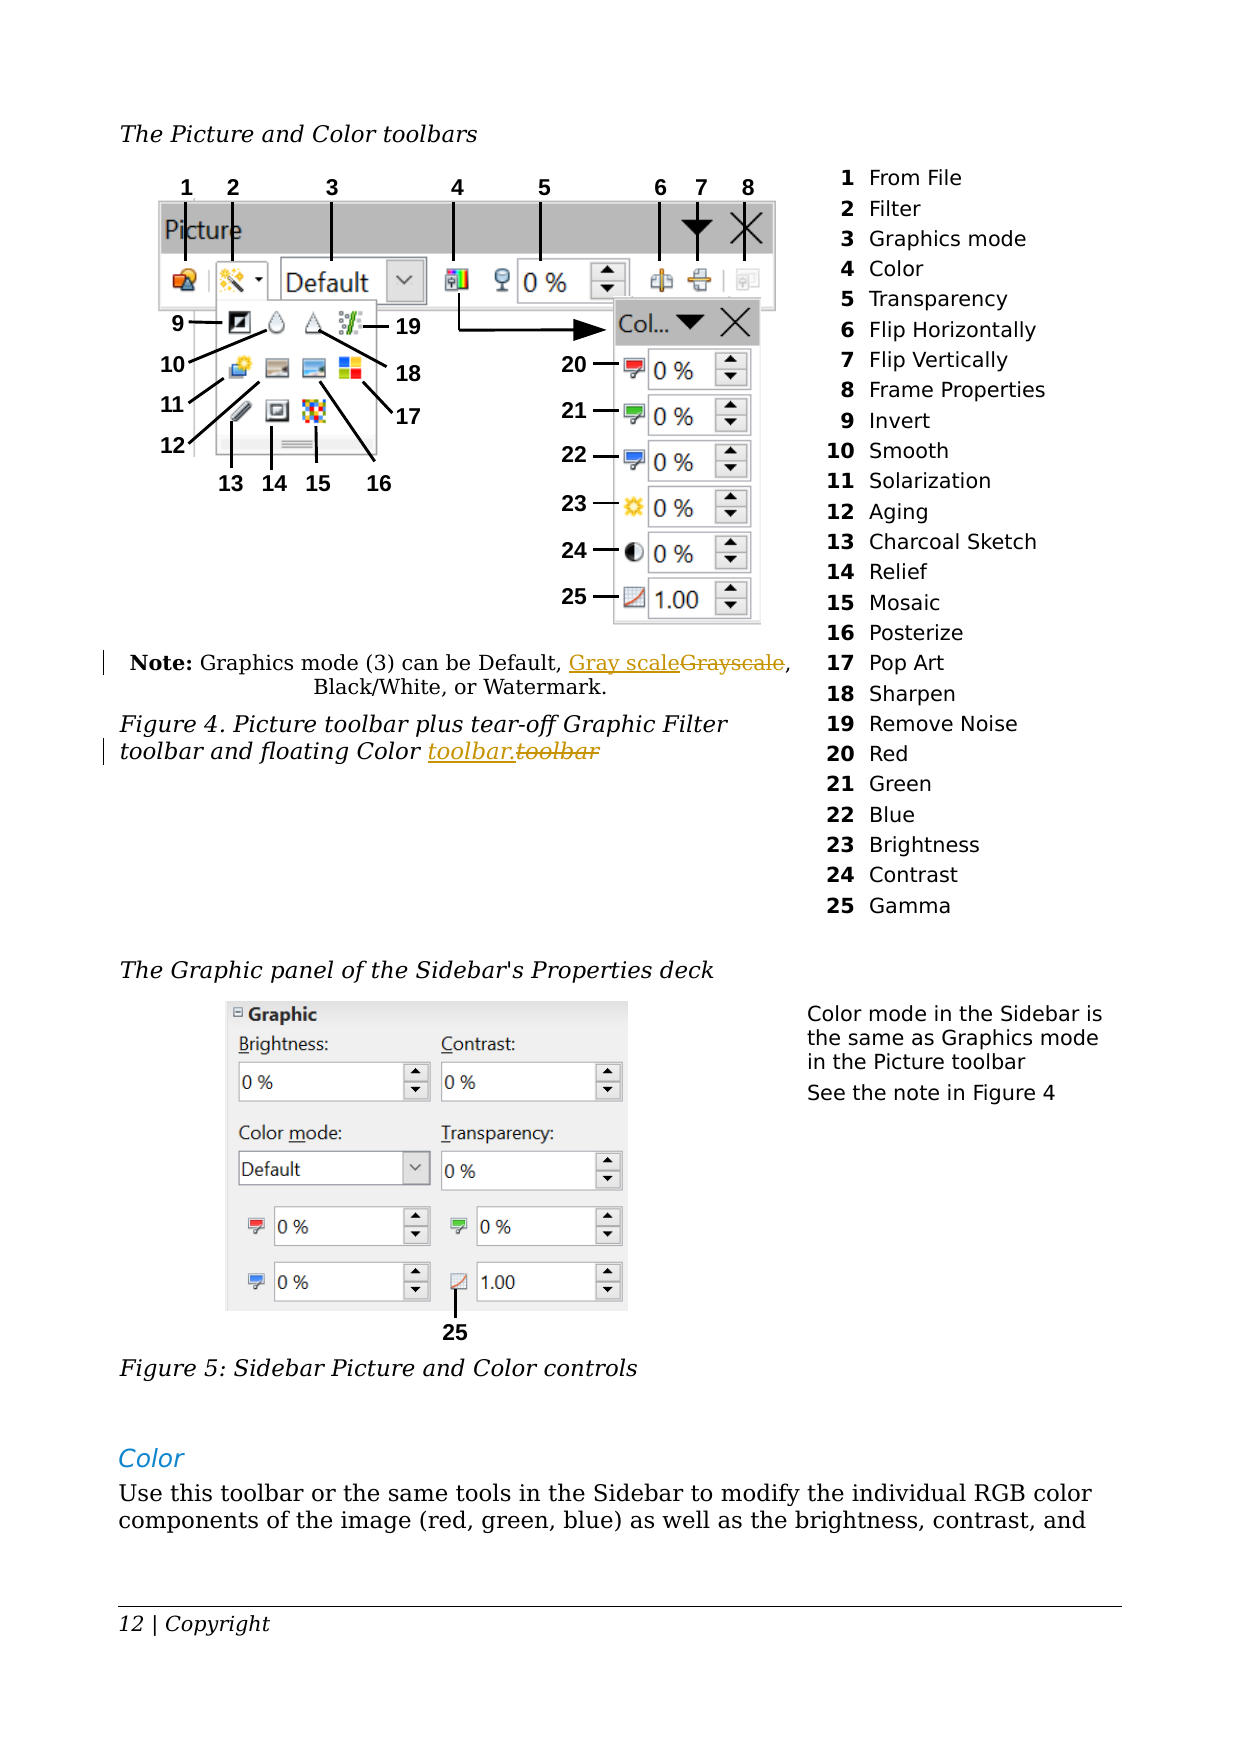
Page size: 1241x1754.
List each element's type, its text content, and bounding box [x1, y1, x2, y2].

table_cell [858, 1114, 1122, 1151]
table_cell Color mode in the Sidebar is the same as Graphics mode in the Picture toolbar [804, 999, 1122, 1078]
table_cell Mosaic [858, 588, 1122, 618]
table_cell Frame Properties [858, 375, 1122, 406]
table_cell [804, 921, 858, 954]
table_cell Charcoal Sketch [858, 527, 1122, 557]
table_cell 18 [804, 679, 858, 709]
subtitle Color [118, 1445, 1122, 1474]
table_cell 8 [804, 375, 858, 406]
picture [154, 198, 776, 626]
table_cell 23 [804, 830, 858, 860]
table_header The Picture and Color toolbars [116, 118, 804, 163]
table_cell Graphics mode [858, 224, 1122, 254]
table_cell [804, 954, 858, 999]
table_cell Brightness [858, 830, 1122, 860]
table_cell 10 [804, 436, 858, 466]
table_cell [858, 954, 1122, 999]
table_cell Posterize [858, 618, 1122, 648]
table_cell The Graphic panel of the Sidebar's Properties deck [116, 954, 804, 999]
table_cell 25 [804, 891, 858, 921]
table_header [804, 118, 858, 163]
table_cell Flip Horizontally [858, 315, 1122, 345]
table_cell 2 [804, 194, 858, 224]
table_cell [858, 921, 1122, 954]
table_cell [858, 1224, 1122, 1261]
table_cell Solarization [858, 466, 1122, 497]
table_cell [858, 1188, 1122, 1224]
table_cell 19 [804, 709, 858, 739]
table_cell Smooth [858, 436, 1122, 466]
table_cell 5 [804, 285, 858, 315]
table_cell 13 [804, 527, 858, 557]
table_cell 21 [804, 770, 858, 800]
table_cell 22 [804, 800, 858, 830]
table_cell [858, 1151, 1122, 1188]
table_cell [116, 921, 804, 954]
table_cell Blue [858, 800, 1122, 830]
table_cell 17 [804, 648, 858, 678]
table_cell 11 [804, 466, 858, 497]
table_cell Invert [858, 406, 1122, 436]
table_cell Aging [858, 497, 1122, 527]
table_cell 6 [804, 315, 858, 345]
table_cell Pop Art [858, 648, 1122, 678]
table_cell See the note in Figure 4 [804, 1078, 1122, 1114]
table_cell Green [858, 770, 1122, 800]
table_cell [804, 1114, 858, 1151]
table_cell Remove Noise [858, 709, 1122, 739]
table_cell [804, 1298, 858, 1392]
table_cell 1 [804, 163, 858, 193]
table_cell Note: Graphics mode (3) can be Default, Gray scale, Black/White, or Watermark. Figure 4. Picture toolbar plus tear-off Graphic Filter toolbar and floating Color toolbar. [116, 163, 804, 921]
picture [224, 1001, 628, 1311]
table_cell [858, 1261, 1122, 1298]
table_cell Transparency [858, 285, 1122, 315]
table_cell Filter [858, 194, 1122, 224]
table_cell [804, 1151, 858, 1188]
table_cell [116, 999, 804, 1392]
table_cell 12 [804, 497, 858, 527]
table_cell 9 [804, 406, 858, 436]
table_cell 7 [804, 345, 858, 375]
table_cell [804, 1188, 858, 1224]
table_cell [858, 1298, 1122, 1392]
table_cell Flip Vertically [858, 345, 1122, 375]
table_cell 16 [804, 618, 858, 648]
table_cell 4 [804, 254, 858, 284]
table_cell Red [858, 739, 1122, 769]
table_cell 24 [804, 860, 858, 891]
table_cell Contrast [858, 860, 1122, 891]
table_cell Color [858, 254, 1122, 284]
table_cell Gamma [858, 891, 1122, 921]
table_cell 20 [804, 739, 858, 769]
table_cell 3 [804, 224, 858, 254]
table_cell [804, 1224, 858, 1261]
table_cell From File [858, 163, 1122, 193]
text Use this toolbar or the same tools in the Sidebar to modify the individual RGB color components of the image (red, green, blue) as well as the brightness, contrast, and [118, 1480, 1122, 1534]
table_cell Sharpen [858, 679, 1122, 709]
table_header [858, 118, 1122, 163]
table_cell Relief [858, 557, 1122, 588]
table_cell 15 [804, 588, 858, 618]
table_cell [804, 1261, 858, 1298]
table_cell 14 [804, 557, 858, 588]
